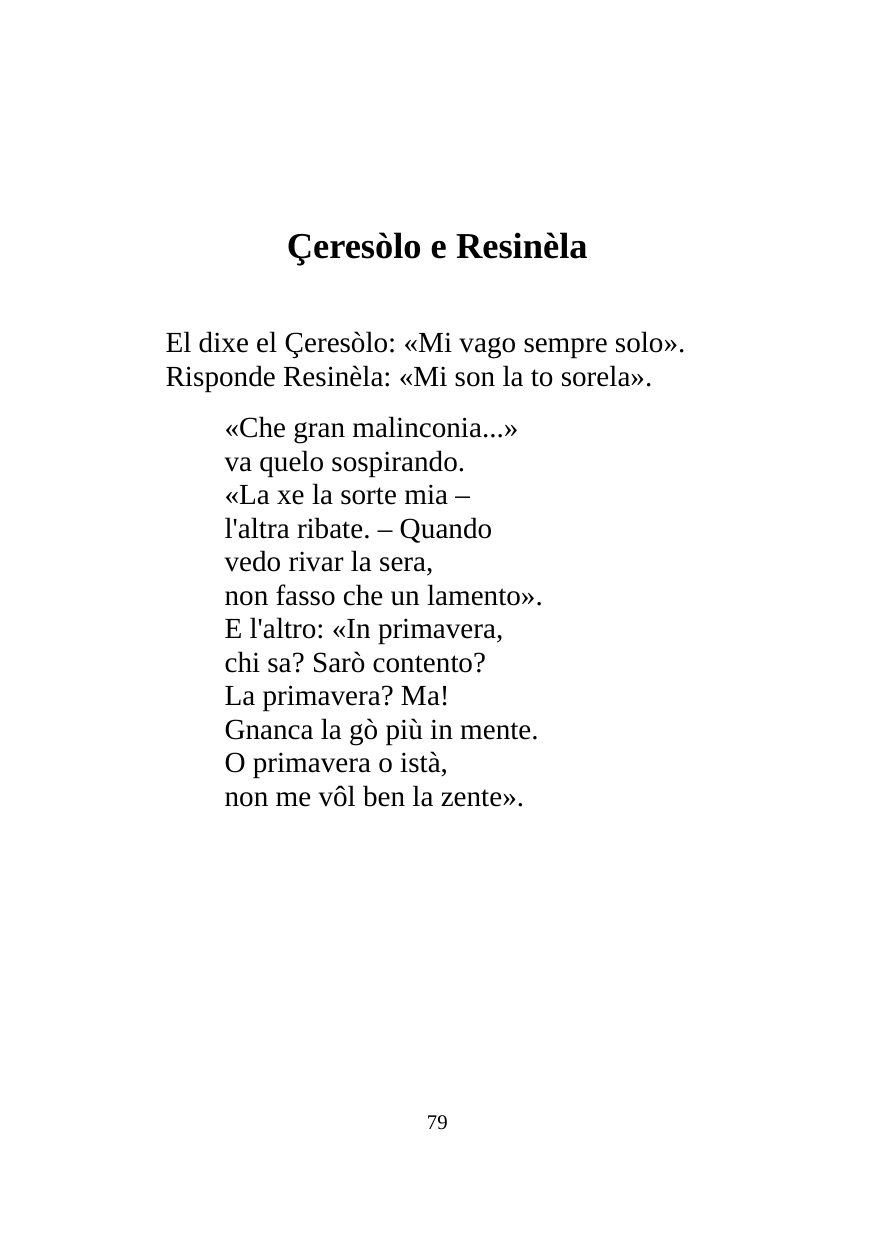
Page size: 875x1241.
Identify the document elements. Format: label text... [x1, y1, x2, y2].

text «Che gran malinconia...» va quelo sospirando. «La xe la sorte mia – l'altra ribate. – Quando vedo rivar la sera, non fasso che un lamento». E l'altro: «In primavera, chi sa? Sarò contento? La primavera? Ma! Gnanca la gò più in mente. O primavera o istà, non me vôl ben la zente». [224, 410, 768, 813]
text El dixe el Çeresòlo: «Mi vago sempre solo». Risponde Resinèla: «Mi son la to sorela». [165, 325, 768, 392]
subtitle Çeresòlo e Resinèla [106, 224, 768, 266]
